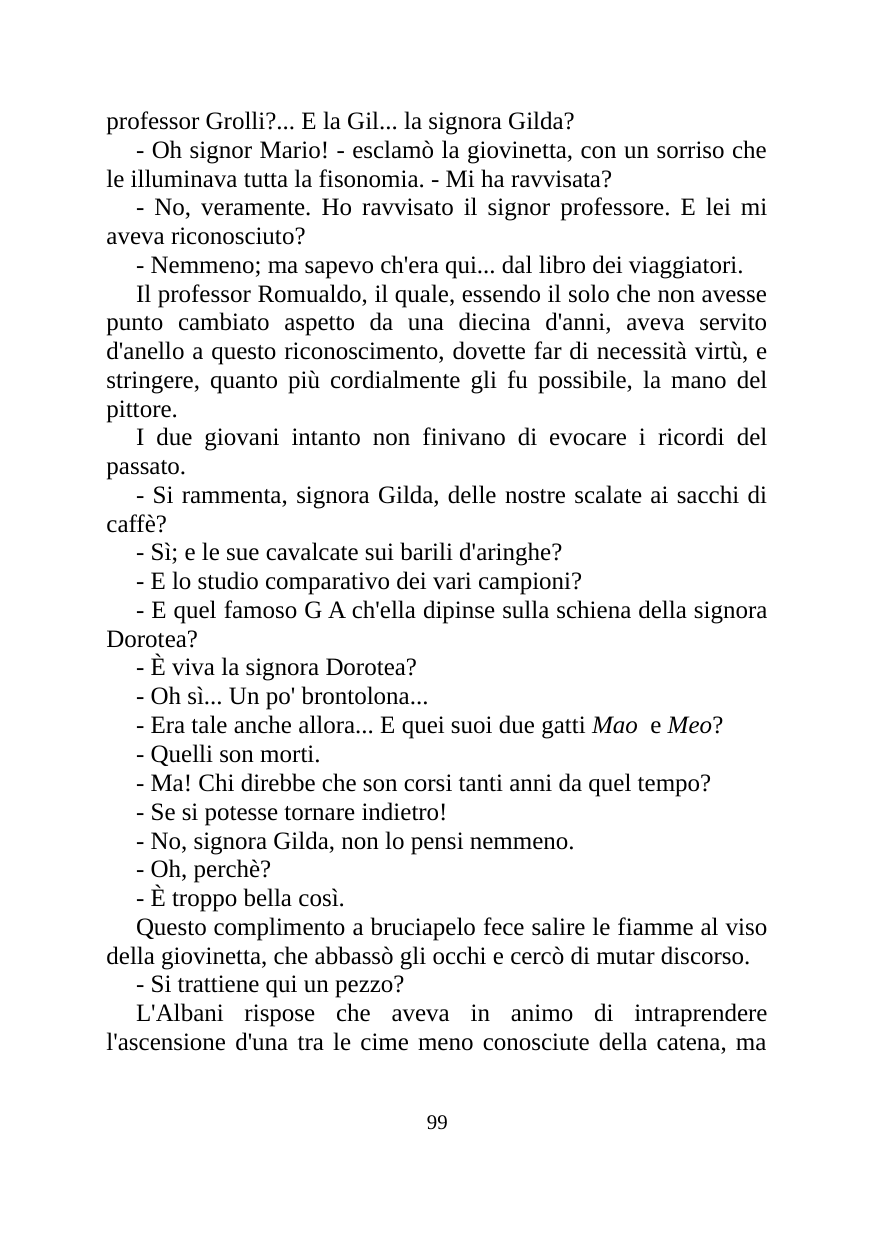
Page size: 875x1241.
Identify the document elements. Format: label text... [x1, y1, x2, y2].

text - Se si potesse tornare indietro! [106, 797, 768, 826]
text - Si rammenta, signora Gilda, delle nostre scalate ai sacchi di caffè? [106, 480, 768, 537]
text - Ma! Chi direbbe che son corsi tanti anni da quel tempo? [106, 768, 768, 797]
text - E quel famoso G A ch'ella dipinse sulla schiena della signora Dorotea? [106, 595, 768, 652]
text - Si trattiene qui un pezzo? [106, 969, 768, 998]
text - Era tale anche allora... E quei suoi due gatti Mao e Meo? [106, 710, 768, 739]
text L'Albani rispose che aveva in animo di intraprendere l'ascensione d'una tra le cime meno conosciute della catena, ma [106, 998, 768, 1056]
text Questo complimento a bruciapelo fece salire le fiamme al viso della giovinetta, che abbassò gli occhi e cercò di mutar discorso. [106, 912, 768, 969]
text - È viva la signora Dorotea? [106, 652, 768, 681]
text - Quelli son morti. [106, 739, 768, 768]
text - Oh signor Mario! - esclamò la giovinetta, con un sorriso che le illuminava tutta la fisonomia. - Mi ha ravvisata? [106, 135, 768, 192]
text - No, signora Gilda, non lo pensi nemmeno. [106, 826, 768, 854]
text - Oh, perchè? [106, 854, 768, 883]
text - Oh sì... Un po' brontolona... [106, 681, 768, 710]
text professor Grolli?... E la Gil... la signora Gilda? [106, 106, 768, 135]
text - Sì; e le sue cavalcate sui barili d'aringhe? [106, 537, 768, 566]
text - È troppo bella così. [106, 883, 768, 912]
text - No, veramente. Ho ravvisato il signor professore. E lei mi aveva riconosciuto? [106, 192, 768, 250]
text I due giovani intanto non finivano di evocare i ricordi del passato. [106, 422, 768, 480]
text Il professor Romualdo, il quale, essendo il solo che non avesse punto cambiato aspetto da una diecina d'anni, aveva servito d'anello a questo riconoscimento, dovette far di necessità virtù, e stringere, quanto più cordialmente gli fu possibile, la mano del pittore. [106, 279, 768, 422]
text - E lo studio comparativo dei vari campioni? [106, 566, 768, 595]
text - Nemmeno; ma sapevo ch'era qui... dal libro dei viaggiatori. [106, 250, 768, 279]
